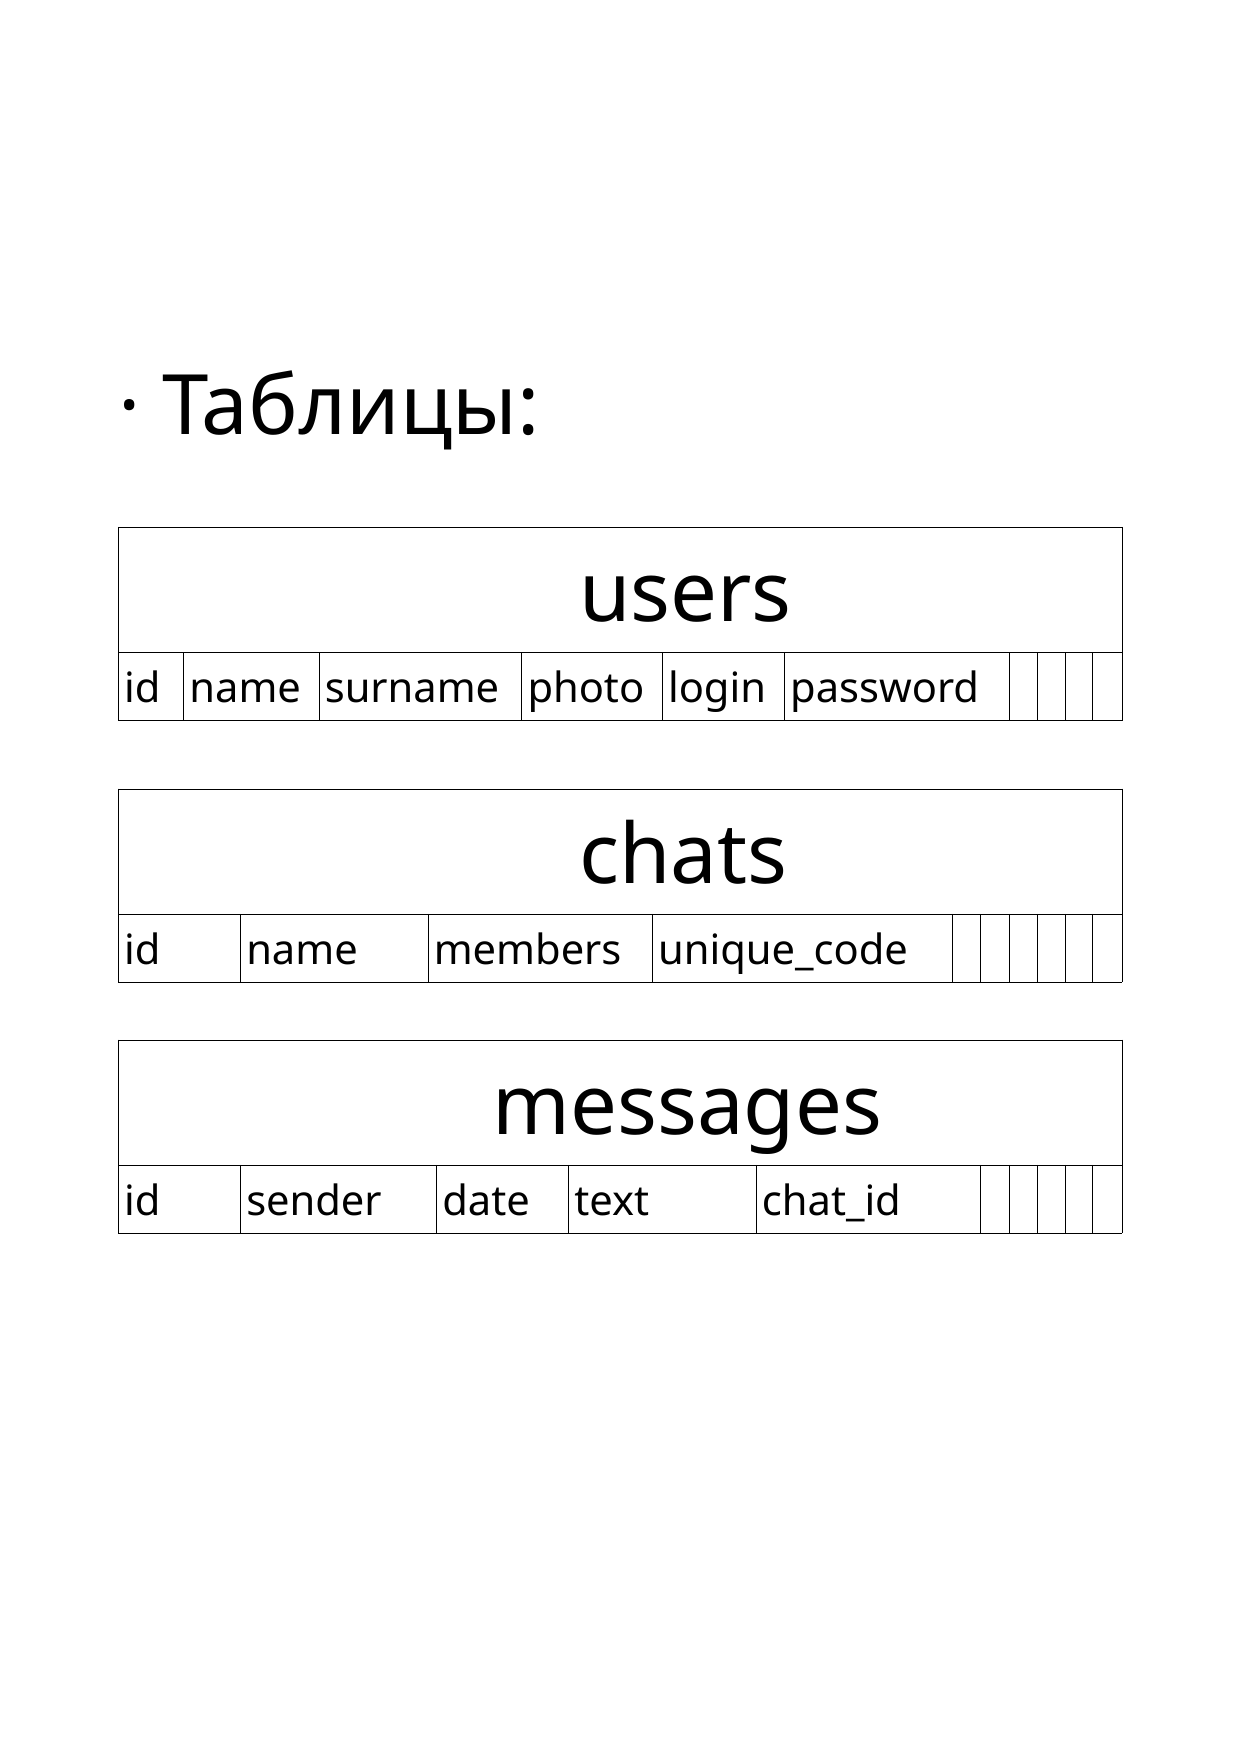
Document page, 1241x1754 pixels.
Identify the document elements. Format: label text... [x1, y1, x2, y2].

table_cell [981, 1166, 1009, 1233]
table_cell login [663, 653, 784, 720]
table_cell [1038, 653, 1065, 720]
table_header messages [119, 1041, 1122, 1165]
table_cell id [119, 1166, 240, 1233]
table_cell [1066, 1166, 1092, 1233]
table_cell [1038, 1166, 1065, 1233]
table_header users [119, 528, 1122, 652]
table_cell sender [241, 1166, 436, 1233]
table_cell id [119, 653, 183, 720]
table_cell password [785, 653, 1009, 720]
table_cell [1093, 915, 1122, 982]
text · Таблицы: [118, 345, 1122, 459]
table_cell name [184, 653, 319, 720]
table_cell [1010, 915, 1037, 982]
table_cell members [429, 915, 652, 982]
table_header chats [119, 790, 1122, 914]
table_cell surname [320, 653, 521, 720]
table_cell unique_code [653, 915, 952, 982]
table_cell [953, 915, 980, 982]
table_cell [981, 915, 1009, 982]
table_cell [1038, 915, 1065, 982]
table_cell chat_id [757, 1166, 980, 1233]
table_cell date [437, 1166, 568, 1233]
table_cell [1010, 1166, 1037, 1233]
table_cell [1093, 1166, 1122, 1233]
table_cell [1010, 653, 1037, 720]
table_cell photo [522, 653, 662, 720]
table_cell [1066, 653, 1092, 720]
table_cell [1066, 915, 1092, 982]
table_cell text [569, 1166, 756, 1233]
table_cell id [119, 915, 240, 982]
table_cell [1093, 653, 1122, 720]
table_cell name [241, 915, 428, 982]
